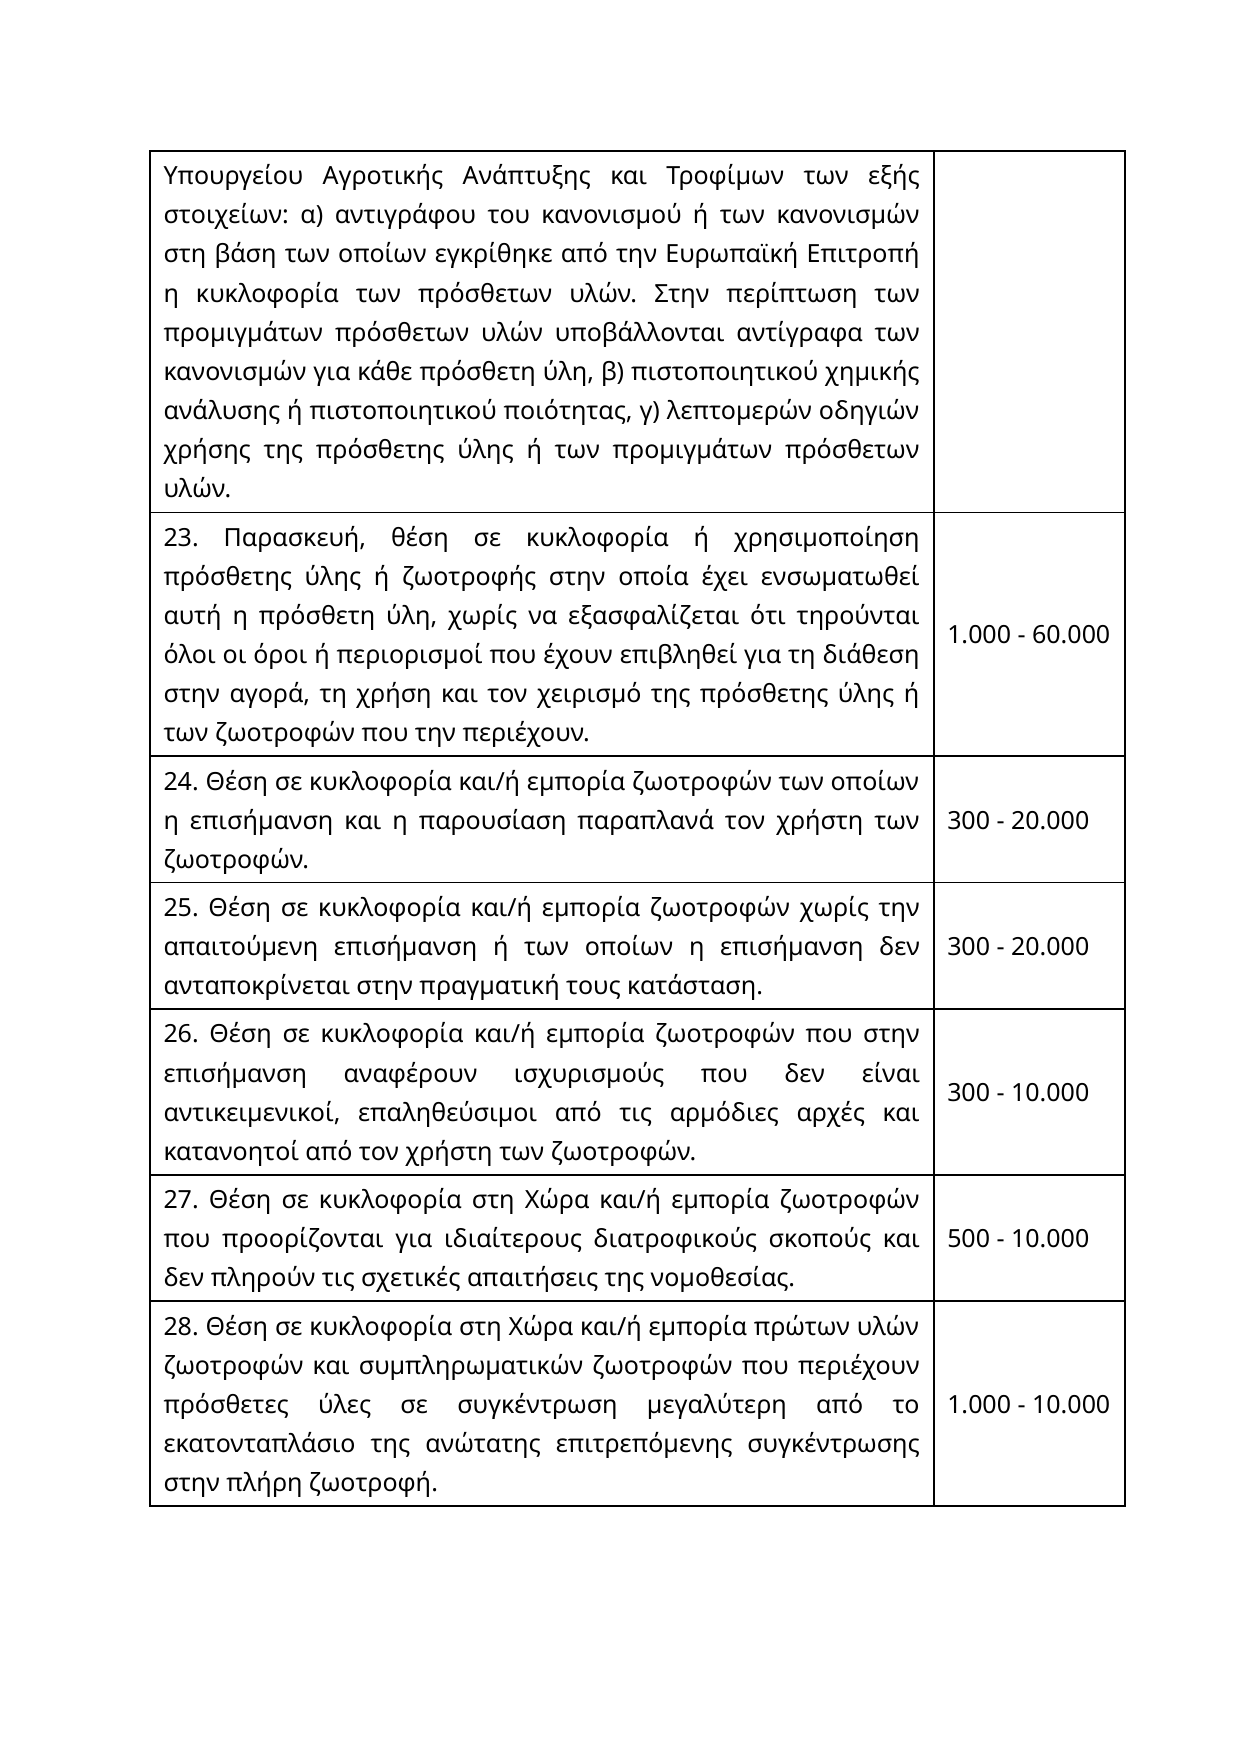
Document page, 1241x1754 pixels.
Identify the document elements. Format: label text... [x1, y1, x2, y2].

table_cell 23. Παρασκευή, θέση σε κυκλοφορία ή χρησιμοποίηση πρόσθετης ύλης ή ζωοτροφής στην οποία έχει ενσωματωθεί αυτή η πρόσθετη ύλη, χωρίς να εξασφαλίζεται ότι τηρούνται όλοι οι όροι ή περιορισμοί που έχουν επιβληθεί για τη διάθεση στην αγορά, τη χρήση και τον χειρισμό της πρόσθετης ύλης ή των ζωοτροφών που την περιέχουν. [151, 513, 933, 755]
table_cell 1.000 - 10.000 [935, 1302, 1124, 1505]
table_cell 300 - 10.000 [935, 1010, 1124, 1174]
table_cell 27. Θέση σε κυκλοφορία στη Χώρα και/ή εμπορία ζωοτροφών που προορίζονται για ιδιαίτερους διατροφικούς σκοπούς και δεν πληρούν τις σχετικές απαιτήσεις της νομοθεσίας. [151, 1176, 933, 1300]
table_cell 28. Θέση σε κυκλοφορία στη Χώρα και/ή εμπορία πρώτων υλών ζωοτροφών και συμπληρωματικών ζωοτροφών που περιέχουν πρόσθετες ύλες σε συγκέντρωση μεγαλύτερη από το εκατονταπλάσιο της ανώτατης επιτρεπόμενης συγκέντρωσης στην πλήρη ζωοτροφή. [151, 1302, 933, 1505]
table_header Υπουργείου Αγροτικής Ανάπτυξης και Τροφίμων των εξής στοιχείων: α) αντιγράφου του κανονισμού ή των κανονισμών στη βάση των οποίων εγκρίθηκε από την Ευρωπαϊκή Επιτροπή η κυκλοφορία των πρόσθετων υλών. Στην περίπτωση των προμιγμάτων πρόσθετων υλών υποβάλλονται αντίγραφα των κανονισμών για κάθε πρόσθετη ύλη, β) πιστοποιητικού χημικής ανάλυσης ή πιστοποιητικού ποιότητας, γ) λεπτομερών οδηγιών χρήσης της πρόσθετης ύλης ή των προμιγμάτων πρόσθετων υλών. [151, 152, 933, 511]
table_cell 300 - 20.000 [935, 883, 1124, 1008]
table_cell 24. Θέση σε κυκλοφορία και/ή εμπορία ζωοτροφών των οποίων η επισήμανση και η παρουσίαση παραπλανά τον χρήστη των ζωοτροφών. [151, 757, 933, 882]
table_header [935, 152, 1124, 511]
table_cell 25. Θέση σε κυκλοφορία και/ή εμπορία ζωοτροφών χωρίς την απαιτούμενη επισήμανση ή των οποίων η επισήμανση δεν ανταποκρίνεται στην πραγματική τους κατάσταση. [151, 883, 933, 1008]
table_cell 300 - 20.000 [935, 757, 1124, 882]
table_cell 500 - 10.000 [935, 1176, 1124, 1300]
table_cell 1.000 - 60.000 [935, 513, 1124, 755]
table_cell 26. Θέση σε κυκλοφορία και/ή εμπορία ζωοτροφών που στην επισήμανση αναφέρουν ισχυρισμούς που δεν είναι αντικειμενικοί, επαληθεύσιμοι από τις αρμόδιες αρχές και κατανοητοί από τον χρήστη των ζωοτροφών. [151, 1010, 933, 1174]
